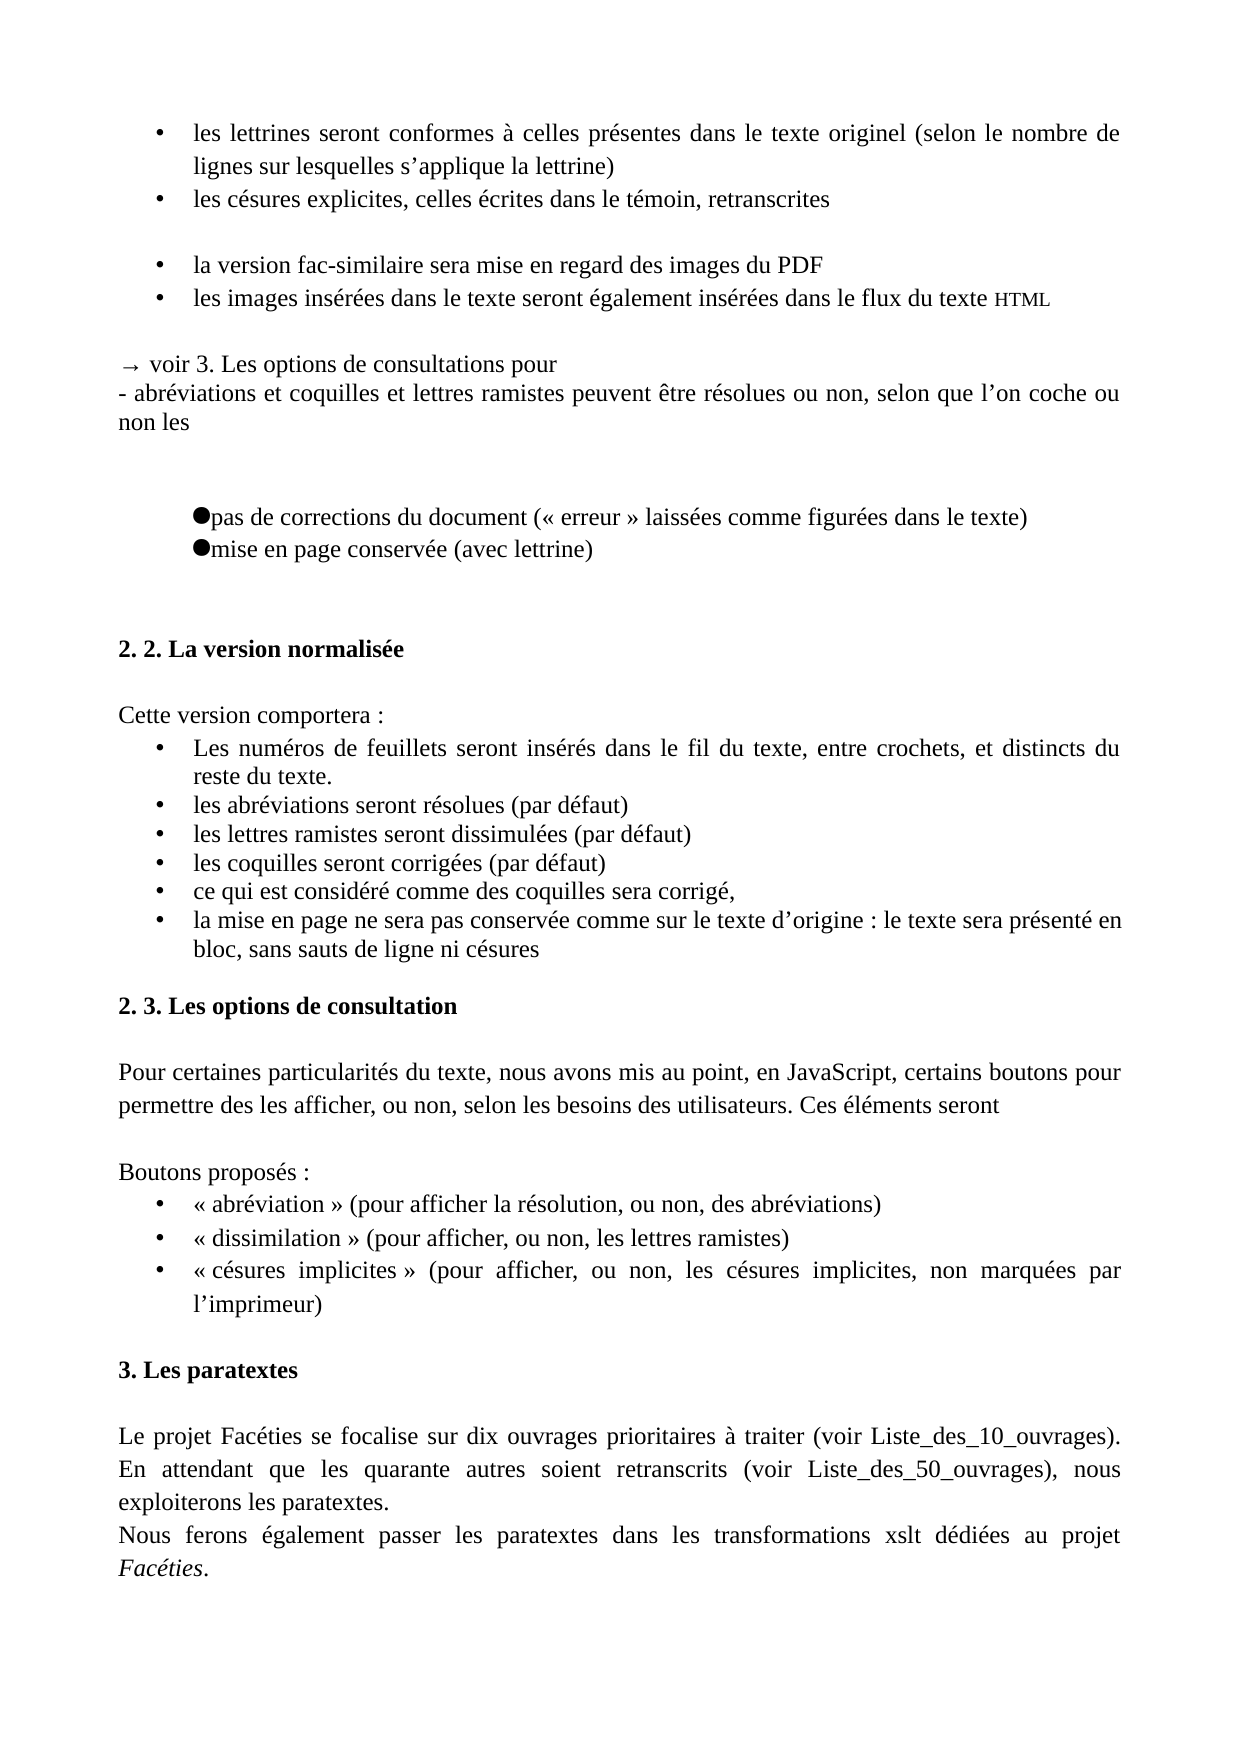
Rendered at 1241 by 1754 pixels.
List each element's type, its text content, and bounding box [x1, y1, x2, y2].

list « abréviation » (pour afficher la résolution, ou non, des abréviations) [156, 1189, 1122, 1218]
text Pour certaines particularités du texte, nous avons mis au point, en JavaScript, certains boutons pour permettre des les afficher, ou non, selon les besoins des utilisateurs. Ces éléments seront [118, 1057, 1122, 1119]
text 3. Les paratextes [118, 1355, 1122, 1383]
list la mise en page ne sera pas conservée comme sur le texte d’origine : le texte sera présenté en bloc, sans sauts de ligne ni césures [156, 905, 1122, 963]
list « dissimilation » (pour afficher, ou non, les lettres ramistes) [156, 1223, 1122, 1251]
text Boutons proposés : [118, 1157, 1122, 1185]
list Les numéros de feuillets seront insérés dans le fil du texte, entre crochets, et distincts du reste du texte. [156, 733, 1122, 790]
text - abréviations et coquilles et lettres ramistes peuvent être résolues ou non, selon que l’on coche ou non les [118, 378, 1122, 436]
text Le projet Facéties se focalise sur dix ouvrages prioritaires à traiter (voir Liste_des_10_ouvrages). En attendant que les quarante autres soient retranscrits (voir Liste_des_50_ouvrages), nous exploiterons les paratextes. [118, 1421, 1122, 1516]
list les coquilles seront corrigées (par défaut) [156, 848, 1122, 876]
list la version fac-similaire sera mise en regard des images du PDF [156, 250, 1122, 279]
list les lettres ramistes seront dissimulées (par défaut) [156, 819, 1122, 848]
list pas de corrections du document (« erreur » laissées comme figurées dans le texte) [118, 502, 1122, 530]
list les lettrines seront conformes à celles présentes dans le texte originel (selon le nombre de lignes sur lesquelles s’applique la lettrine) [156, 118, 1122, 180]
list mise en page conservée (avec lettrine) [118, 534, 1122, 563]
list « césures implicites » (pour afficher, ou non, les césures implicites, non marquées par l’imprimeur) [156, 1256, 1122, 1317]
text → voir 3. Les options de consultations pour [118, 349, 1122, 378]
list ce qui est considéré comme des coquilles sera corrigé, [156, 876, 1122, 905]
list les abréviations seront résolues (par défaut) [156, 790, 1122, 819]
text Nous ferons également passer les paratextes dans les transformations xslt dédiées au projet Facéties. [118, 1520, 1122, 1582]
text 2. 2. La version normalisée [118, 634, 1122, 662]
text 2. 3. Les options de consultation [118, 991, 1122, 1020]
text Cette version comportera : [118, 700, 1122, 728]
list les césures explicites, celles écrites dans le témoin, retranscrites [156, 184, 1122, 213]
list les images insérées dans le texte seront également insérées dans le flux du texte html [156, 283, 1122, 312]
